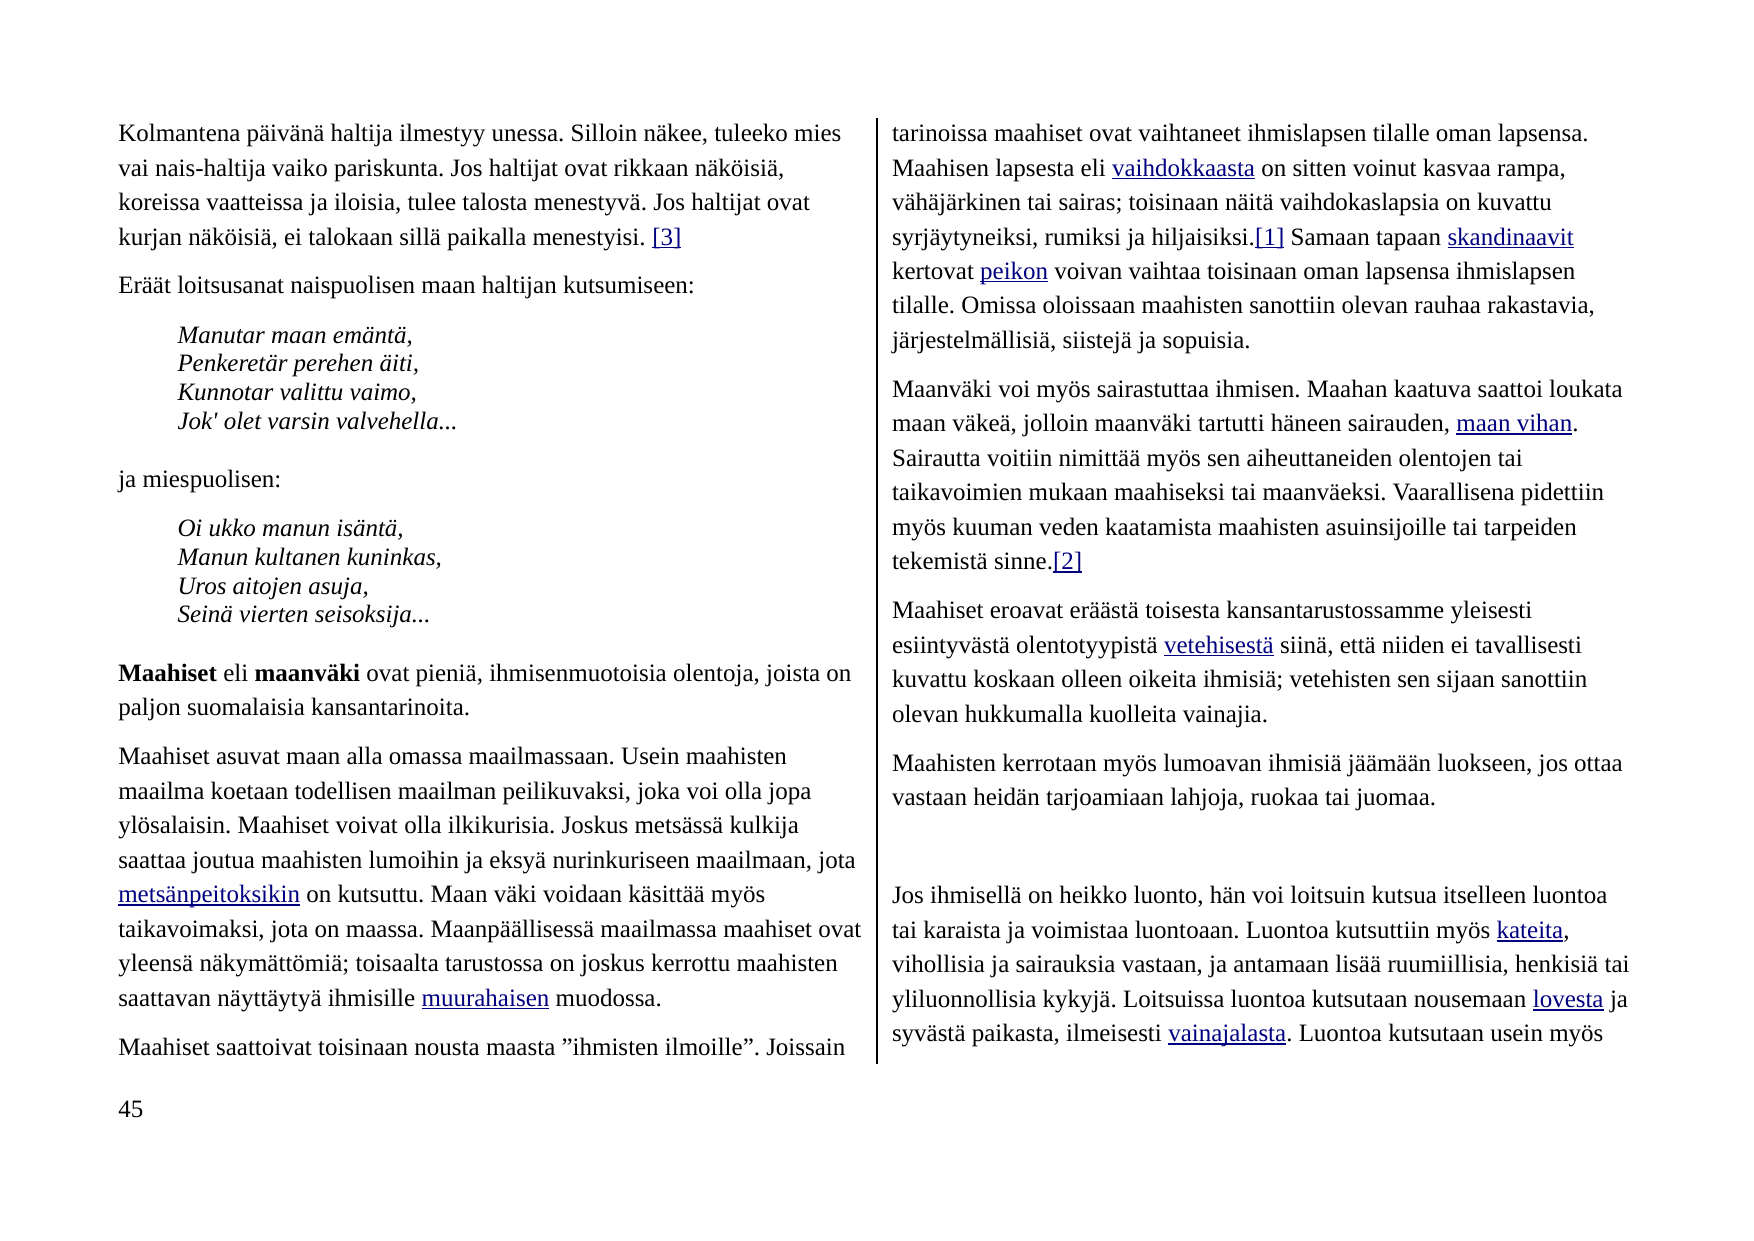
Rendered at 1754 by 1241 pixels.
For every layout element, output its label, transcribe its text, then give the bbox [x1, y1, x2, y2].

list Manun kultanen kuninkas, [177, 542, 862, 571]
list Kunnotar valittu vaimo, [177, 377, 862, 406]
text Maanväki voi myös sairastuttaa ihmisen. Maahan kaatuva saattoi loukata maan väkeä, jolloin maanväki tartutti häneen sairauden, maan vihan. Sairautta voitiin nimittää myös sen aiheuttaneiden olentojen tai taikavoimien mukaan maahiseksi tai maanväeksi. Vaarallisena pidettiin myös kuuman veden kaatamista maahisten asuinsijoille tai tarpeiden tekemistä sinne.[2] [892, 374, 1635, 575]
text Kolmantena päivänä haltija ilmestyy unessa. Silloin näkee, tuleeko mies vai nais-haltija vaiko pariskunta. Jos haltijat ovat rikkaan näköisiä, koreissa vaatteissa ja iloisia, tulee talosta menestyvä. Jos haltijat ovat kurjan näköisiä, ei talokaan sillä paikalla menestyisi. [3] [118, 118, 862, 250]
text Maahiset eroavat eräästä toisesta kansantarustossamme yleisesti esiintyvästä olentotyypistä vetehisestä siinä, että niiden ei tavallisesti kuvattu koskaan olleen oikeita ihmisiä; vetehisten sen sijaan sanottiin olevan hukkumalla kuolleita vainajia. [892, 596, 1635, 728]
list Manutar maan emäntä, [177, 320, 862, 348]
list Penkeretär perehen äiti, [177, 348, 862, 377]
text ja miespuolisen: [118, 464, 862, 493]
text Maahisten kerrotaan myös lumoavan ihmisiä jäämään luokseen, jos ottaa vastaan heidän tarjoamiaan lahjoja, ruokaa tai juomaa. [892, 748, 1635, 811]
text Eräät loitsusanat naispuolisen maan haltijan kutsumiseen: [118, 271, 862, 299]
list Seinä vierten seisoksija... [177, 599, 862, 628]
text Maahiset asuvat maan alla omassa maailmassaan. Usein maahisten maailma koetaan todellisen maailman peilikuvaksi, joka voi olla jopa ylösalaisin. Maahiset voivat olla ilkikurisia. Joskus metsässä kulkija saattaa joutua maahisten lumoihin ja eksyä nurinkuriseen maailmaan, jota metsänpeitoksikin on kutsuttu. Maan väki voidaan käsittää myös taikavoimaksi, jota on maassa. Maanpäällisessä maailmassa maahiset ovat yleensä näkymättömiä; toisaalta tarustossa on joskus kerrottu maahisten saattavan näyttäytyä ihmisille muurahaisen muodossa. [118, 741, 862, 1011]
text Jos ihmisellä on heikko luonto, hän voi loitsuin kutsua itselleen luontoa tai karaista ja voimistaa luontoaan. Luontoa kutsuttiin myös kateita, vihollisia ja sairauksia vastaan, ja antamaan lisää ruumiillisia, henkisiä tai yliluonnollisia kykyjä. Loitsuissa luontoa kutsutaan nousemaan lovesta ja syvästä paikasta, ilmeisesti vainajalasta. Luontoa kutsutaan usein myös [892, 881, 1635, 1047]
list Oi ukko manun isäntä, [177, 513, 862, 542]
list Jok' olet varsin valvehella... [177, 406, 862, 435]
text tarinoissa maahiset ovat vaihtaneet ihmislapsen tilalle oman lapsensa. Maahisen lapsesta eli vaihdokkaasta on sitten voinut kasvaa rampa, vähäjärkinen tai sairas; toisinaan näitä vaihdokaslapsia on kuvattu syrjäytyneiksi, rumiksi ja hiljaisiksi.[1] Samaan tapaan skandinaavit kertovat peikon voivan vaihtaa toisinaan oman lapsensa ihmislapsen tilalle. Omissa oloissaan maahisten sanottiin olevan rauhaa rakastavia, järjestelmällisiä, siistejä ja sopuisia. [892, 118, 1635, 354]
list Uros aitojen asuja, [177, 571, 862, 599]
text Maahiset eli maanväki ovat pieniä, ihmisenmuotoisia olentoja, joista on paljon suomalaisia kansantarinoita. [118, 658, 862, 721]
text Maahiset saattoivat toisinaan nousta maasta ”ihmisten ilmoille”. Joissain [118, 1032, 862, 1060]
